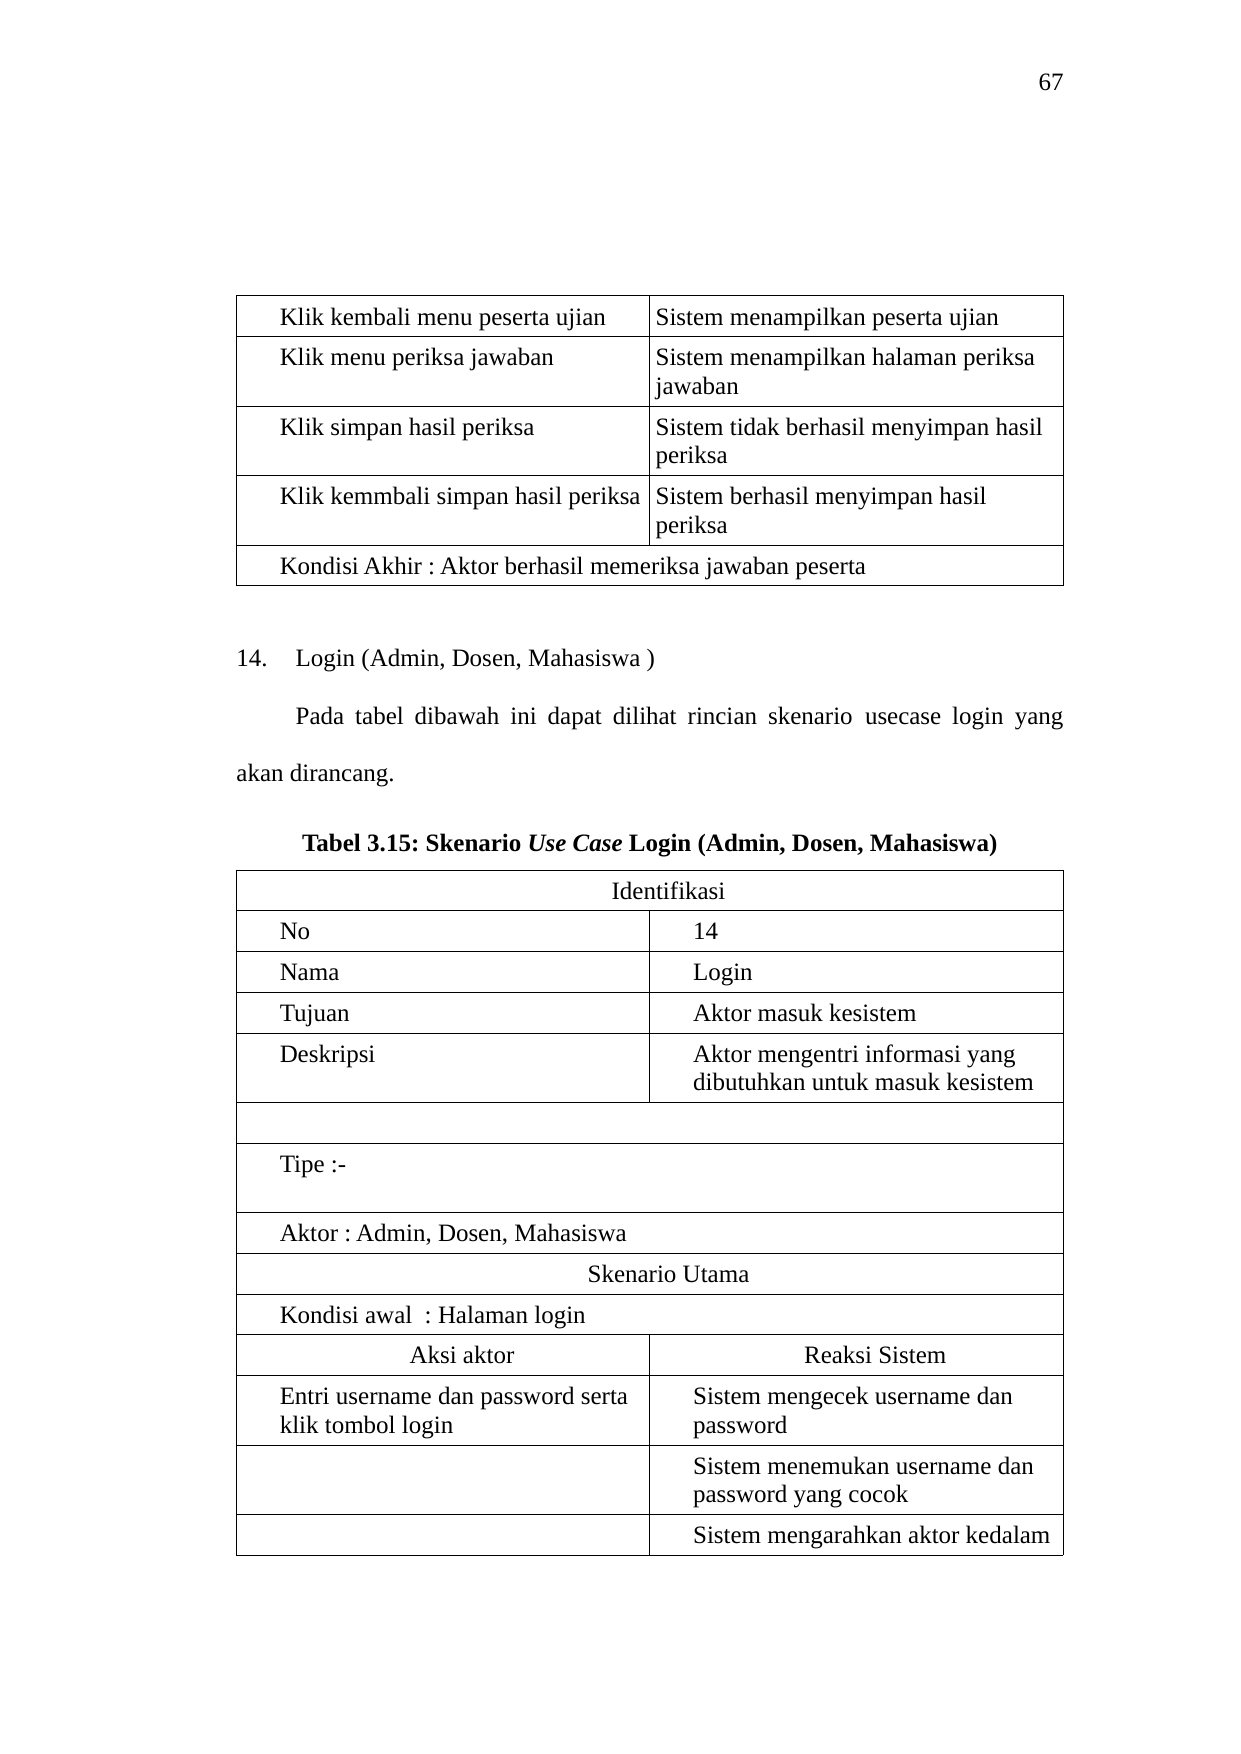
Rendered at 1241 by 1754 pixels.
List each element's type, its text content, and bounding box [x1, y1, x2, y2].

table_cell Sistem berhasil menyimpan hasil periksa [650, 476, 1063, 544]
table_cell Sistem mengarahkan aktor kedalam [650, 1515, 1063, 1555]
table_cell Reaksi Sistem [650, 1335, 1063, 1375]
table_cell Deskripsi [237, 1034, 649, 1102]
table_header Identifikasi [237, 871, 1063, 910]
table_cell Aktor mengentri informasi yang dibutuhkan untuk masuk kesistem [650, 1034, 1063, 1102]
table_cell Sistem menemukan username dan password yang cocok [650, 1446, 1063, 1514]
text Pada tabel dibawah ini dapat dilihat rincian skenario usecase login yang akan dirancang. [236, 701, 1063, 787]
table_cell Tipe :- [237, 1144, 1063, 1212]
table_cell Kondisi awal : Halaman login [237, 1295, 1063, 1334]
table_cell Aktor masuk kesistem [650, 993, 1063, 1032]
table_cell Tujuan [237, 993, 649, 1032]
table_cell Kondisi Akhir : Aktor berhasil memeriksa jawaban peserta [237, 546, 1063, 585]
table_cell Aksi aktor [237, 1335, 649, 1375]
table_cell Aktor : Admin, Dosen, Mahasiswa [237, 1213, 1063, 1253]
list Login (Admin, Dosen, Mahasiswa ) [236, 643, 1063, 672]
table_cell [237, 1103, 1063, 1143]
table_cell Klik kembali menu peserta ujian [237, 296, 649, 336]
table_cell Klik simpan hasil periksa [237, 407, 649, 475]
table_cell Sistem tidak berhasil menyimpan hasil periksa [650, 407, 1063, 475]
text Tabel 3.15: Skenario Use Case Login (Admin, Dosen, Mahasiswa) [236, 828, 1063, 857]
table_cell Klik kemmbali simpan hasil periksa [237, 476, 649, 544]
table_cell Sistem mengecek username dan password [650, 1376, 1063, 1444]
table_cell 14 [650, 911, 1063, 951]
table_cell Sistem menampilkan halaman periksa jawaban [650, 337, 1063, 406]
table_cell Klik menu periksa jawaban [237, 337, 649, 406]
table_cell Sistem menampilkan peserta ujian [650, 296, 1063, 336]
table_cell Skenario Utama [237, 1254, 1063, 1293]
table_cell [237, 1446, 649, 1514]
table_cell [237, 1515, 649, 1555]
table_cell Login [650, 952, 1063, 992]
table_cell Entri username dan password serta klik tombol login [237, 1376, 649, 1444]
table_cell No [237, 911, 649, 951]
table_cell Nama [237, 952, 649, 992]
